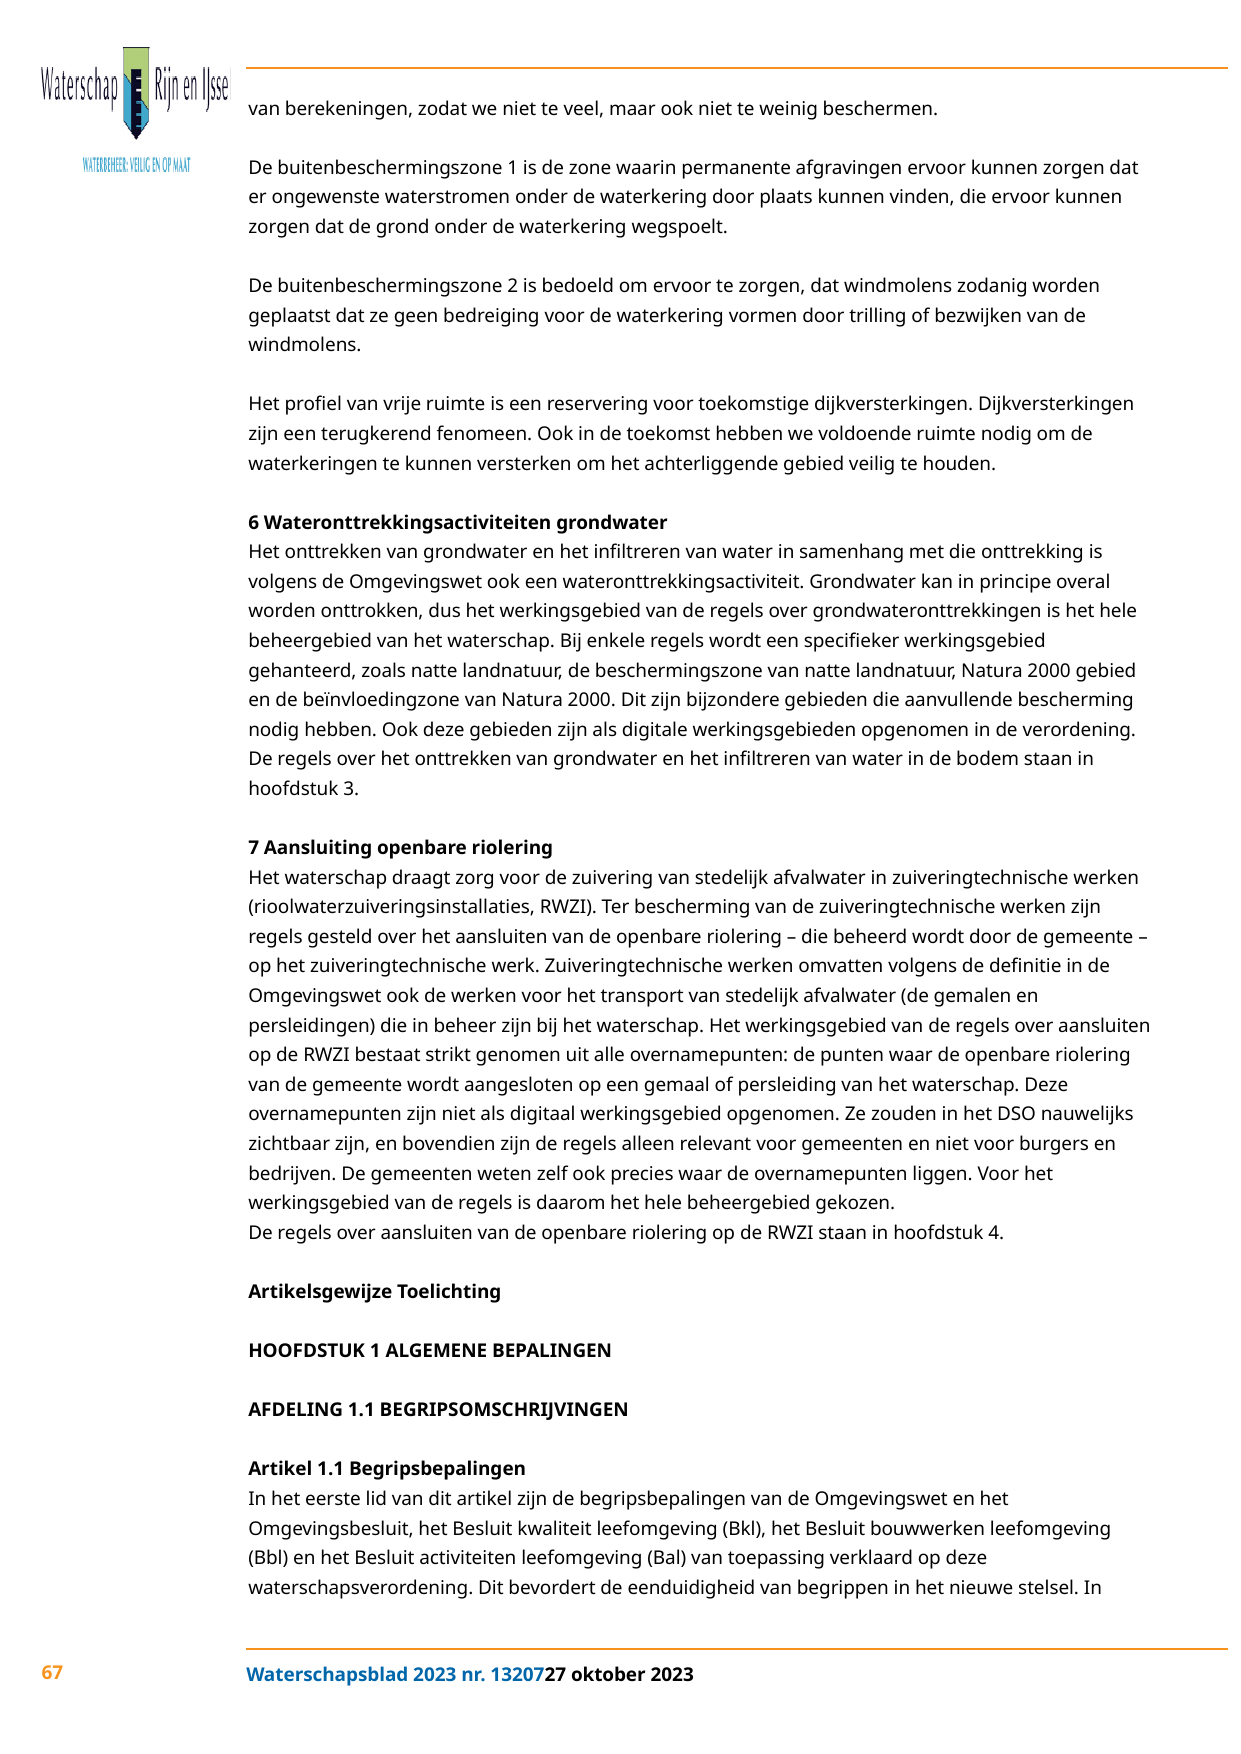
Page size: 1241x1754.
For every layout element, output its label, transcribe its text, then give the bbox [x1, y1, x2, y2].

text 7 Aansluiting openbare riolering [248, 834, 1152, 860]
text In het eerste lid van dit artikel zijn de begripsbepalingen van de Omgevingswet en het Omgevingsbesluit, het Besluit kwaliteit leefomgeving (Bkl), het Besluit bouwwerken leefomgeving (Bbl) en het Besluit activiteiten leefomgeving (Bal) van toepassing verklaard op deze waterschapsverordening. Dit bevordert de eenduidigheid van begrippen in het nieuwe stelsel. In [248, 1485, 1152, 1600]
text De buitenbeschermingszone 1 is de zone waarin permanente afgravingen ervoor kunnen zorgen dat er ongewenste waterstromen onder de waterkering door plaats kunnen vinden, die ervoor kunnen zorgen dat de grond onder de waterkering wegspoelt. [248, 154, 1152, 239]
text HOOFDSTUK 1 ALGEMENE BEPALINGEN [248, 1337, 1152, 1363]
text Het onttrekken van grondwater en het infiltreren van water in samenhang met die onttrekking is volgens de Omgevingswet ook een wateronttrekkingsactiviteit. Grondwater kan in principe overal worden onttrokken, dus het werkingsgebied van de regels over grondwateronttrekkingen is het hele beheergebied van het waterschap. Bij enkele regels wordt een specifieker werkingsgebied gehanteerd, zoals natte landnatuur, de beschermingszone van natte landnatuur, Natura 2000 gebied en de beïnvloedingzone van Natura 2000. Dit zijn bijzondere gebieden die aanvullende bescherming nodig hebben. Ook deze gebieden zijn als digitale werkingsgebieden opgenomen in de verordening. De regels over het onttrekken van grondwater en het infiltreren van water in de bodem staan in hoofdstuk 3. [248, 538, 1152, 801]
picture [41, 47, 231, 172]
text De buitenbeschermingszone 2 is bedoeld om ervoor te zorgen, dat windmolens zodanig worden geplaatst dat ze geen bedreiging voor de waterkering vormen door trilling of bezwijken van de windmolens. [248, 272, 1152, 357]
text De regels over aansluiten van de openbare riolering op de RWZI staan in hoofdstuk 4. [248, 1219, 1152, 1245]
text Het waterschap draagt zorg voor de zuivering van stedelijk afvalwater in zuiveringtechnische werken (rioolwaterzuiveringsinstallaties, RWZI). Ter bescherming van de zuiveringtechnische werken zijn regels gesteld over het aansluiten van de openbare riolering – die beheerd wordt door de gemeente – op het zuiveringtechnische werk. Zuiveringtechnische werken omvatten volgens de definitie in de Omgevingswet ook de werken voor het transport van stedelijk afvalwater (de gemalen en persleidingen) die in beheer zijn bij het waterschap. Het werkingsgebied van de regels over aansluiten op de RWZI bestaat strikt genomen uit alle overnamepunten: de punten waar de openbare riolering van de gemeente wordt aangesloten op een gemaal of persleiding van het waterschap. Deze overnamepunten zijn niet als digitaal werkingsgebied opgenomen. Ze zouden in het DSO nauwelijks zichtbaar zijn, en bovendien zijn de regels alleen relevant voor gemeenten en niet voor burgers en bedrijven. De gemeenten weten zelf ook precies waar de overnamepunten liggen. Voor het werkingsgebied van de regels is daarom het hele beheergebied gekozen. [248, 864, 1152, 1215]
text Artikelsgewijze Toelichting [248, 1278, 1152, 1304]
text van berekeningen, zodat we niet te veel, maar ook niet te weinig beschermen. [248, 95, 1152, 121]
text 6 Wateronttrekkingsactiviteiten grondwater [248, 509, 1152, 535]
text Het profiel van vrije ruimte is een reservering voor toekomstige dijkversterkingen. Dijkversterkingen zijn een terugkerend fenomeen. Ook in de toekomst hebben we voldoende ruimte nodig om de waterkeringen te kunnen versterken om het achterliggende gebied veilig te houden. [248, 391, 1152, 476]
text Artikel 1.1 Begripsbepalingen [248, 1456, 1152, 1481]
text AFDELING 1.1 BEGRIPSOMSCHRIJVINGEN [248, 1396, 1152, 1422]
